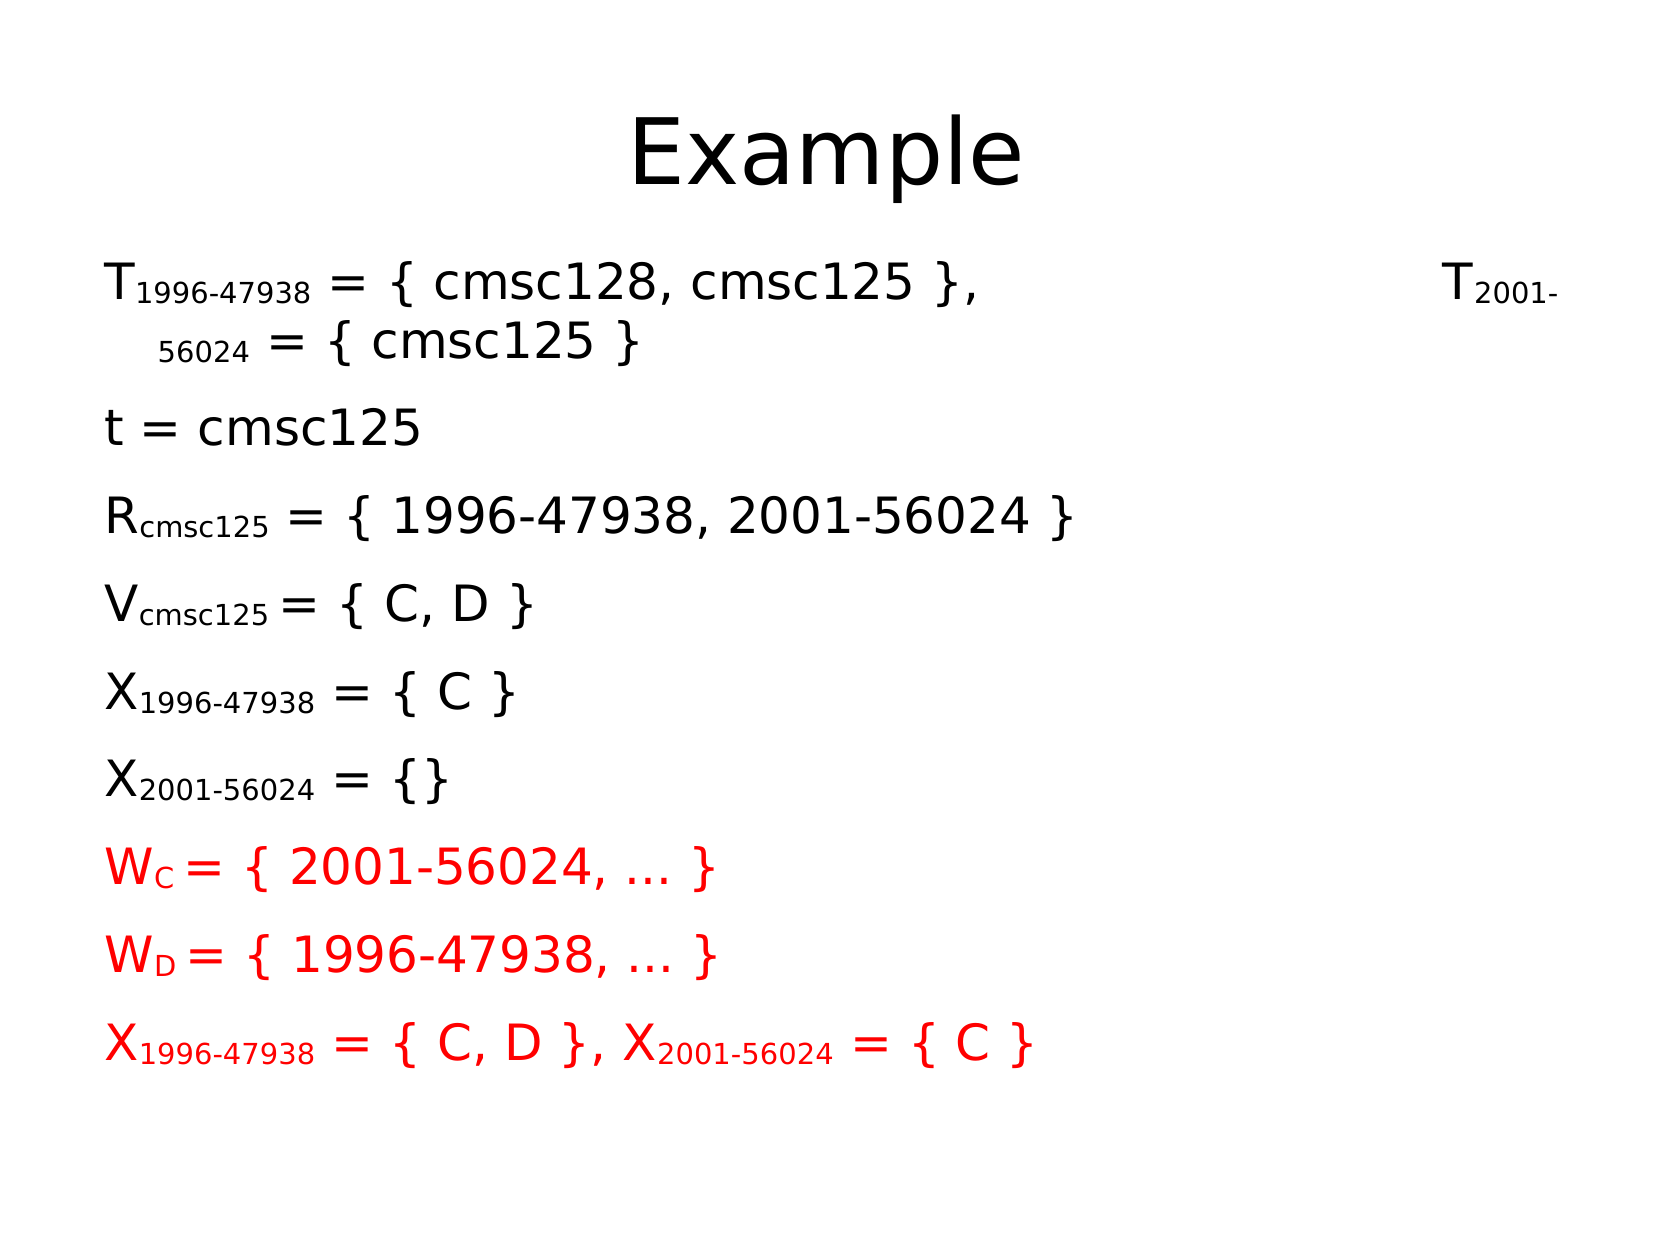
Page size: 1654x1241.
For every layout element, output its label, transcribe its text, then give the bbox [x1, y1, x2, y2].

title Example [82, 49, 1571, 257]
list T1996-47938 = { cmsc128, cmsc125 }, T2001-56024 = { cmsc125 } t = cmsc125 Rcmsc125 = { 1996-47938, 2001-56024 } Vcmsc125 = { C, D } X1996-47938 = { C } X2001-56024 = {} WC = { 2001-56024, ... } WD = { 1996-47938, ... } X1996-47938 = { C, D }, X2001-56024 = { C } [86, 253, 1576, 1217]
